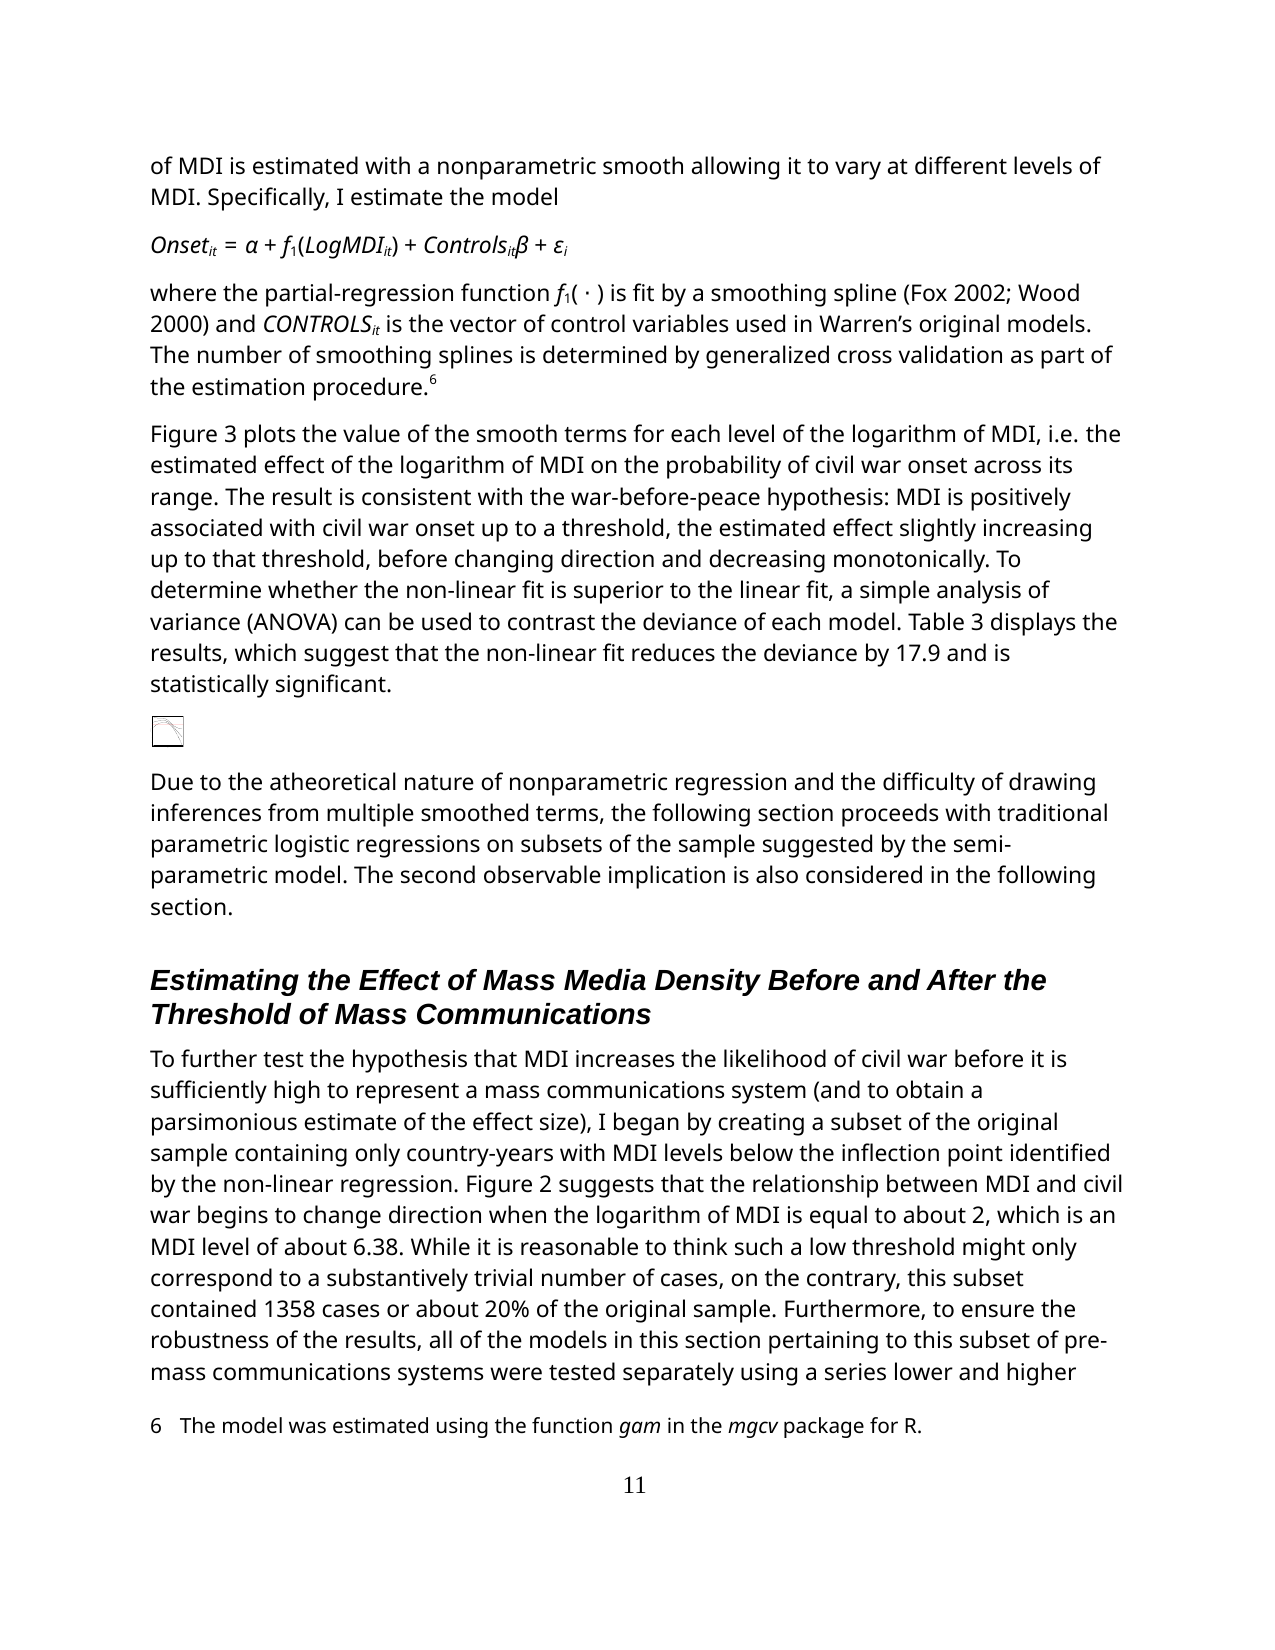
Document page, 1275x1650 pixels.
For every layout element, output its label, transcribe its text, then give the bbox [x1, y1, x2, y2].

text To further test the hypothesis that MDI increases the likelihood of civil war before it is sufficiently high to represent a mass communications system (and to obtain a parsimonious estimate of the effect size), I began by creating a subset of the original sample containing only country-years with MDI levels below the inflection point identified by the non-linear regression. Figure 2 suggests that the relationship between MDI and civil war begins to change direction when the logarithm of MDI is equal to about 2, which is an MDI level of about 6.38. While it is reasonable to think such a low threshold might only correspond to a substantively trivial number of cases, on the contrary, this subset contained 1358 cases or about 20% of the original sample. Furthermore, to ensure the robustness of the results, all of the models in this section pertaining to this subset of pre-mass communications systems were tested separately using a series lower and higher [150, 1043, 1125, 1387]
text Due to the atheoretical nature of nonparametric regression and the difficulty of drawing inferences from multiple smoothed terms, the following section proceeds with traditional parametric logistic regressions on subsets of the sample suggested by the semi-parametric model. The second observable implication is also considered in the following section. [150, 766, 1125, 922]
text of MDI is estimated with a nonparametric smooth allowing it to vary at different levels of MDI. Specifically, I estimate the model [150, 150, 1125, 212]
text where the partial-regression function f1( ⋅ ) is fit by a smoothing spline (Fox 2002; Wood 2000) and CONTROLSit is the vector of control variables used in Warren’s original models. The number of smoothing splines is determined by generalized cross validation as part of the estimation procedure. [150, 277, 1125, 402]
subtitle Estimating the Effect of Mass Media Density Before and After the Threshold of Mass Communications [150, 963, 1125, 1031]
text Onsetit = α + f1(LogMDIit) + Controlsitβ + ɛi [150, 229, 1125, 260]
text Figure 3 plots the value of the smooth terms for each level of the logarithm of MDI, i.e. the estimated effect of the logarithm of MDI on the probability of civil war onset across its range. The result is consistent with the war-before-peace hypothesis: MDI is positively associated with civil war onset up to a threshold, the estimated effect slightly increasing up to that threshold, before changing direction and decreasing monotonically. To determine whether the non-linear fit is superior to the linear fit, a simple analysis of variance (ANOVA) can be used to contrast the deviance of each model. Table 3 displays the results, which suggest that the non-linear fit reduces the deviance by 17.9 and is statistically significant. [150, 418, 1125, 699]
text The model was estimated using the function gam in the mgcv package for R. [150, 1412, 1125, 1440]
